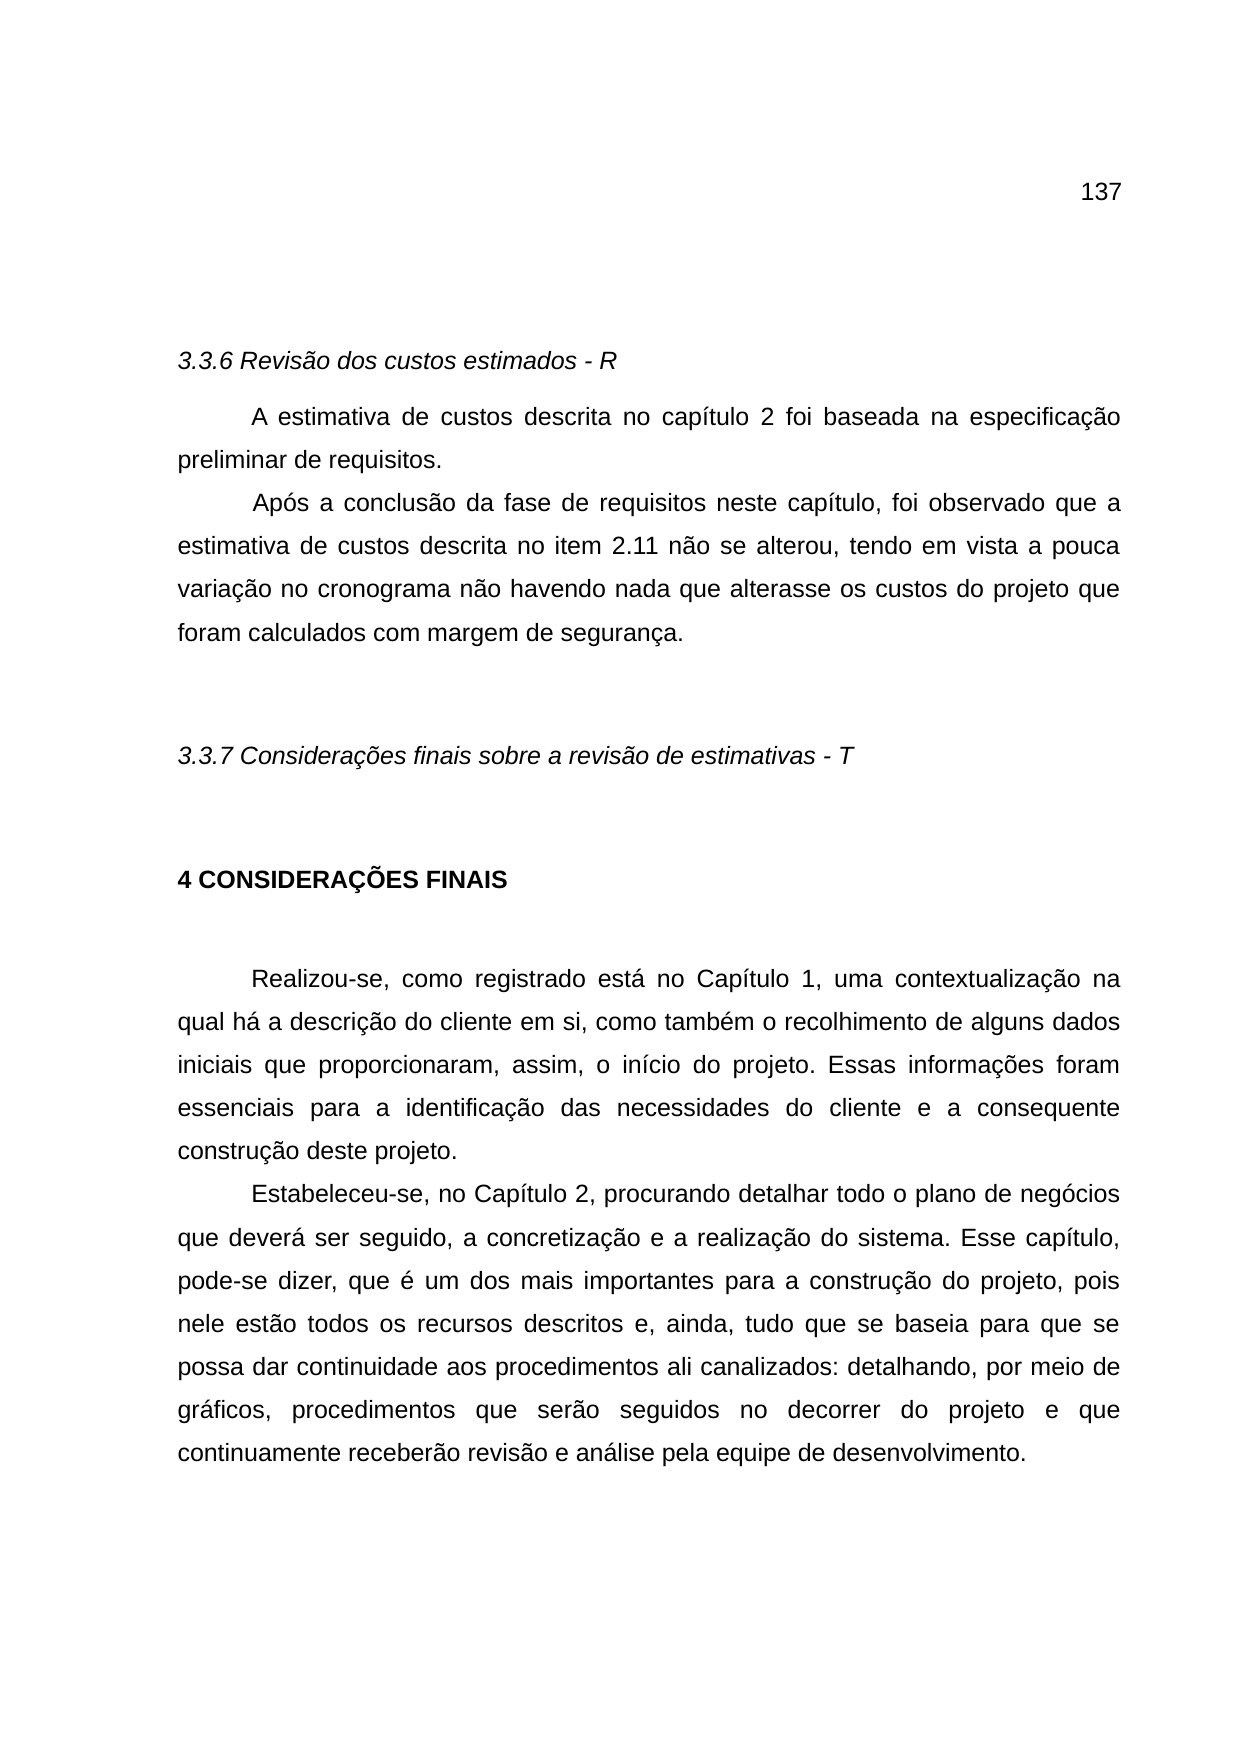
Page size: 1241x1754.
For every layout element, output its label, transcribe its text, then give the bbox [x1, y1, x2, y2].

text Estabeleceu-se, no Capítulo 2, procurando detalhar todo o plano de negócios que deverá ser seguido, a concretização e a realização do sistema. Esse capítulo, pode-se dizer, que é um dos mais importantes para a construção do projeto, pois nele estão todos os recursos descritos e, ainda, tudo que se baseia para que se possa dar continuidade aos procedimentos ali canalizados: detalhando, por meio de gráficos, procedimentos que serão seguidos no decorrer do projeto e que continuamente receberão revisão e análise pela equipe de desenvolvimento. [177, 1179, 1122, 1467]
subtitle 3.3.6 Revisão dos custos estimados - R [177, 346, 1122, 375]
subtitle 3.3.7 Considerações finais sobre a revisão de estimativas - T [177, 741, 1122, 770]
text Realizou-se, como registrado está no Capítulo 1, uma contextualização na qual há a descrição do cliente em si, como também o recolhimento de alguns dados iniciais que proporcionaram, assim, o início do projeto. Essas informações foram essenciais para a identificação das necessidades do cliente e a consequente construção deste projeto. [177, 964, 1122, 1165]
text A estimativa de custos descrita no capítulo 2 foi baseada na especificação preliminar de requisitos. [177, 402, 1122, 474]
subtitle 4 CONSIDERAÇÕES FINAIS [177, 865, 1122, 894]
text Após a conclusão da fase de requisitos neste capítulo, foi observado que a estimativa de custos descrita no item 2.11 não se alterou, tendo em vista a pouca variação no cronograma não havendo nada que alterasse os custos do projeto que foram calculados com margem de segurança. [177, 488, 1122, 646]
